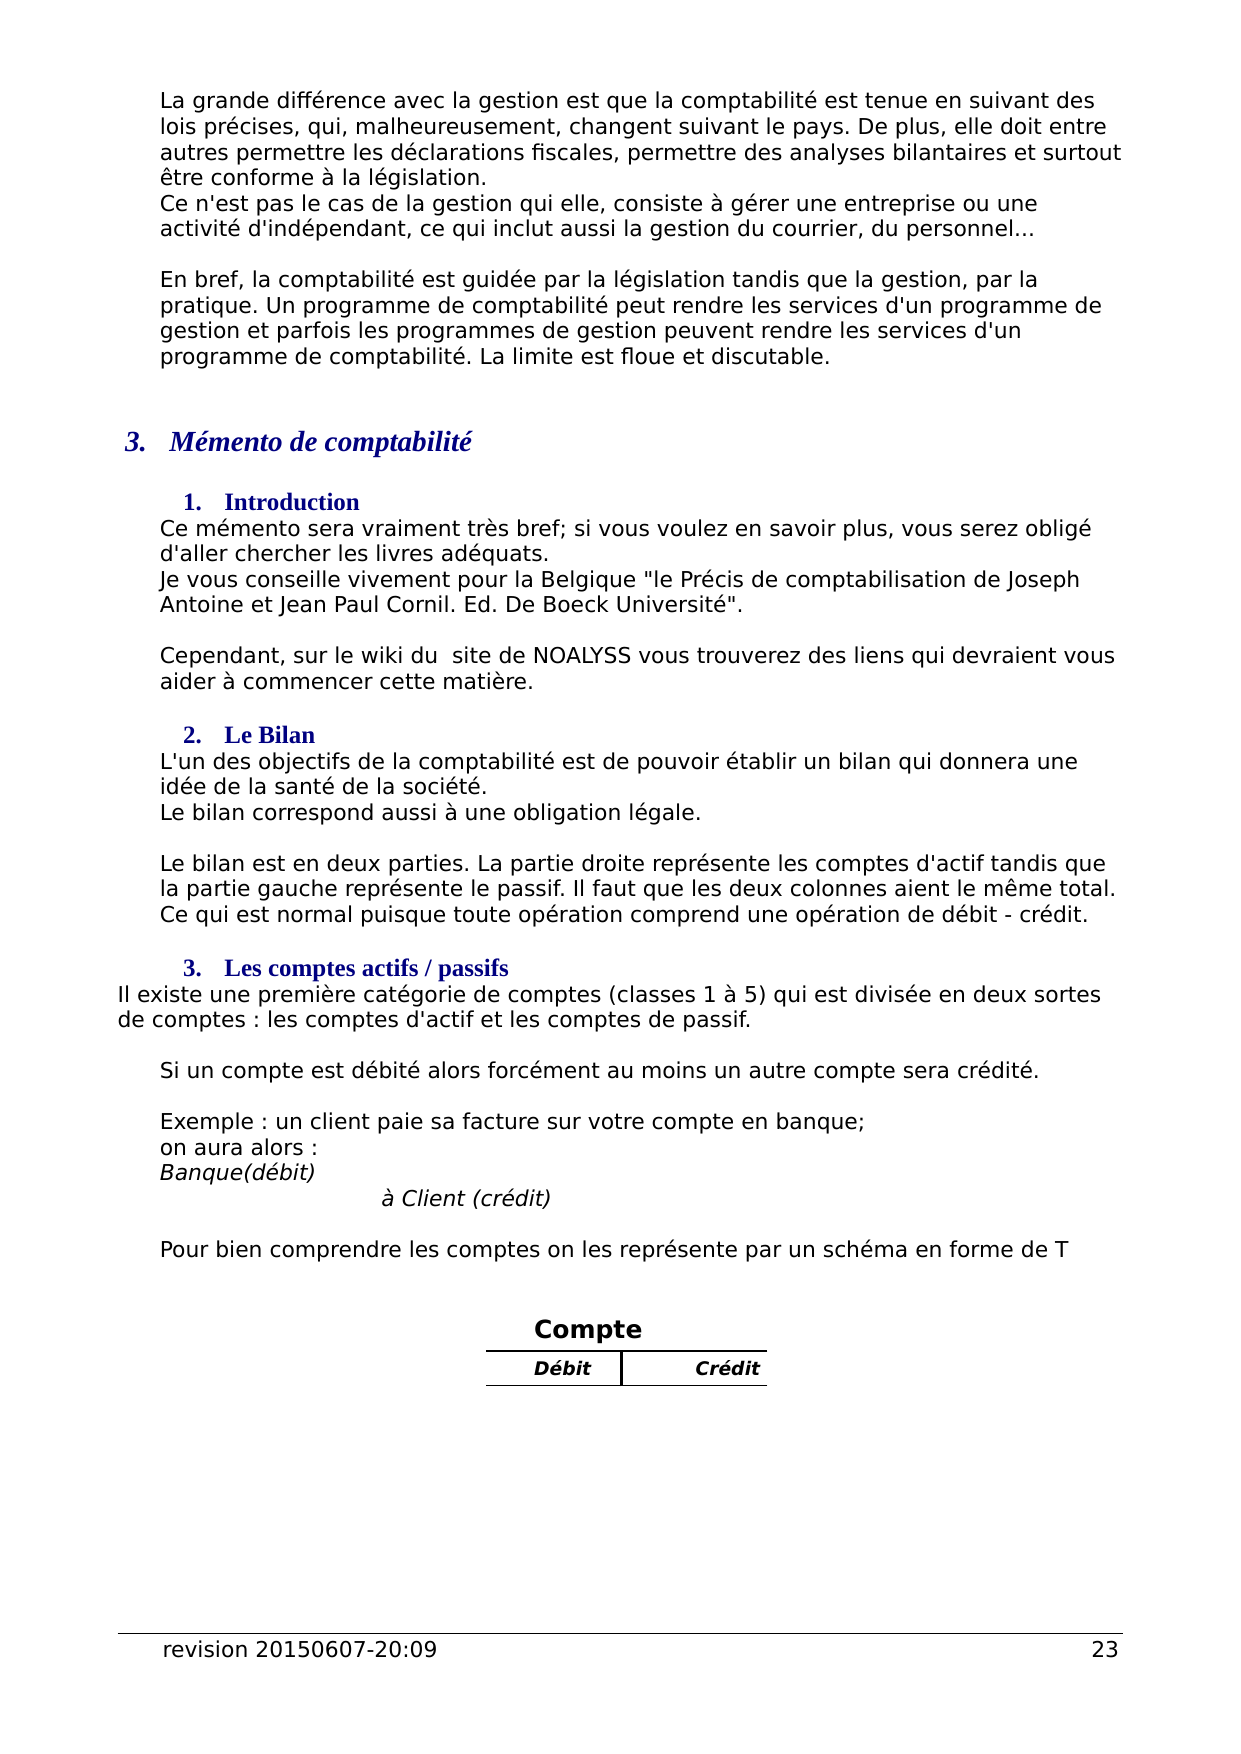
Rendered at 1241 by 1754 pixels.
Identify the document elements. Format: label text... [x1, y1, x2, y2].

text Le bilan est en deux parties. La partie droite représente les comptes d'actif tandis que la partie gauche représente le passif. Il faut que les deux colonnes aient le même total. Ce qui est normal puisque toute opération comprend une opération de débit - crédit. [159, 851, 1123, 928]
subtitle Le Bilan [177, 720, 1123, 749]
text Banque(débit) [159, 1161, 1123, 1186]
subtitle Les comptes actifs / passifs [177, 953, 1123, 982]
subtitle Introduction [177, 487, 1123, 516]
text Exemple : un client paie sa facture sur votre compte en banque; [159, 1109, 1123, 1135]
text Il existe une première catégorie de comptes (classes 1 à 5) qui est divisée en deux sortes de comptes : les comptes d'actif et les comptes de passif. [117, 982, 1126, 1033]
text on aura alors : [159, 1135, 1123, 1161]
text Ce mémento sera vraiment très bref; si vous voulez en savoir plus, vous serez obligé d'aller chercher les livres adéquats. [159, 516, 1123, 567]
text Je vous conseille vivement pour la Belgique "le Précis de comptabilisation de Joseph Antoine et Jean Paul Cornil. Ed. De Boeck Université". [159, 567, 1123, 618]
text Ce n'est pas le cas de la gestion qui elle, consiste à gérer une entreprise ou une activité d'indépendant, ce qui inclut aussi la gestion du courrier, du personnel... [159, 191, 1123, 242]
text à Client (crédit) [159, 1186, 1123, 1212]
table_cell Crédit [623, 1352, 767, 1385]
text En bref, la comptabilité est guidée par la législation tandis que la gestion, par la pratique. Un programme de comptabilité peut rendre les services d'un programme de gestion et parfois les programmes de gestion peuvent rendre les services d'un programme de comptabilité. La limite est floue et discutable. [159, 267, 1123, 369]
table_cell Débit [486, 1352, 620, 1385]
subtitle Mémento de comptabilité [117, 424, 1123, 458]
text L'un des objectifs de la comptabilité est de pouvoir établir un bilan qui donnera une idée de la santé de la société. [159, 749, 1123, 800]
text Le bilan correspond aussi à une obligation légale. [159, 800, 1123, 826]
text Si un compte est débité alors forcément au moins un autre compte sera crédité. [159, 1058, 1123, 1084]
text La grande différence avec la gestion est que la comptabilité est tenue en suivant des lois précises, qui, malheureusement, changent suivant le pays. De plus, elle doit entre autres permettre les déclarations fiscales, permettre des analyses bilantaires et surtout être conforme à la législation. [159, 88, 1123, 191]
text Cependant, sur le wiki du site de NOALYSS vous trouverez des liens qui devraient vous aider à commencer cette matière. [159, 644, 1123, 695]
table_header Compte [486, 1288, 767, 1350]
text Pour bien comprendre les comptes on les représente par un schéma en forme de T [159, 1237, 1123, 1263]
